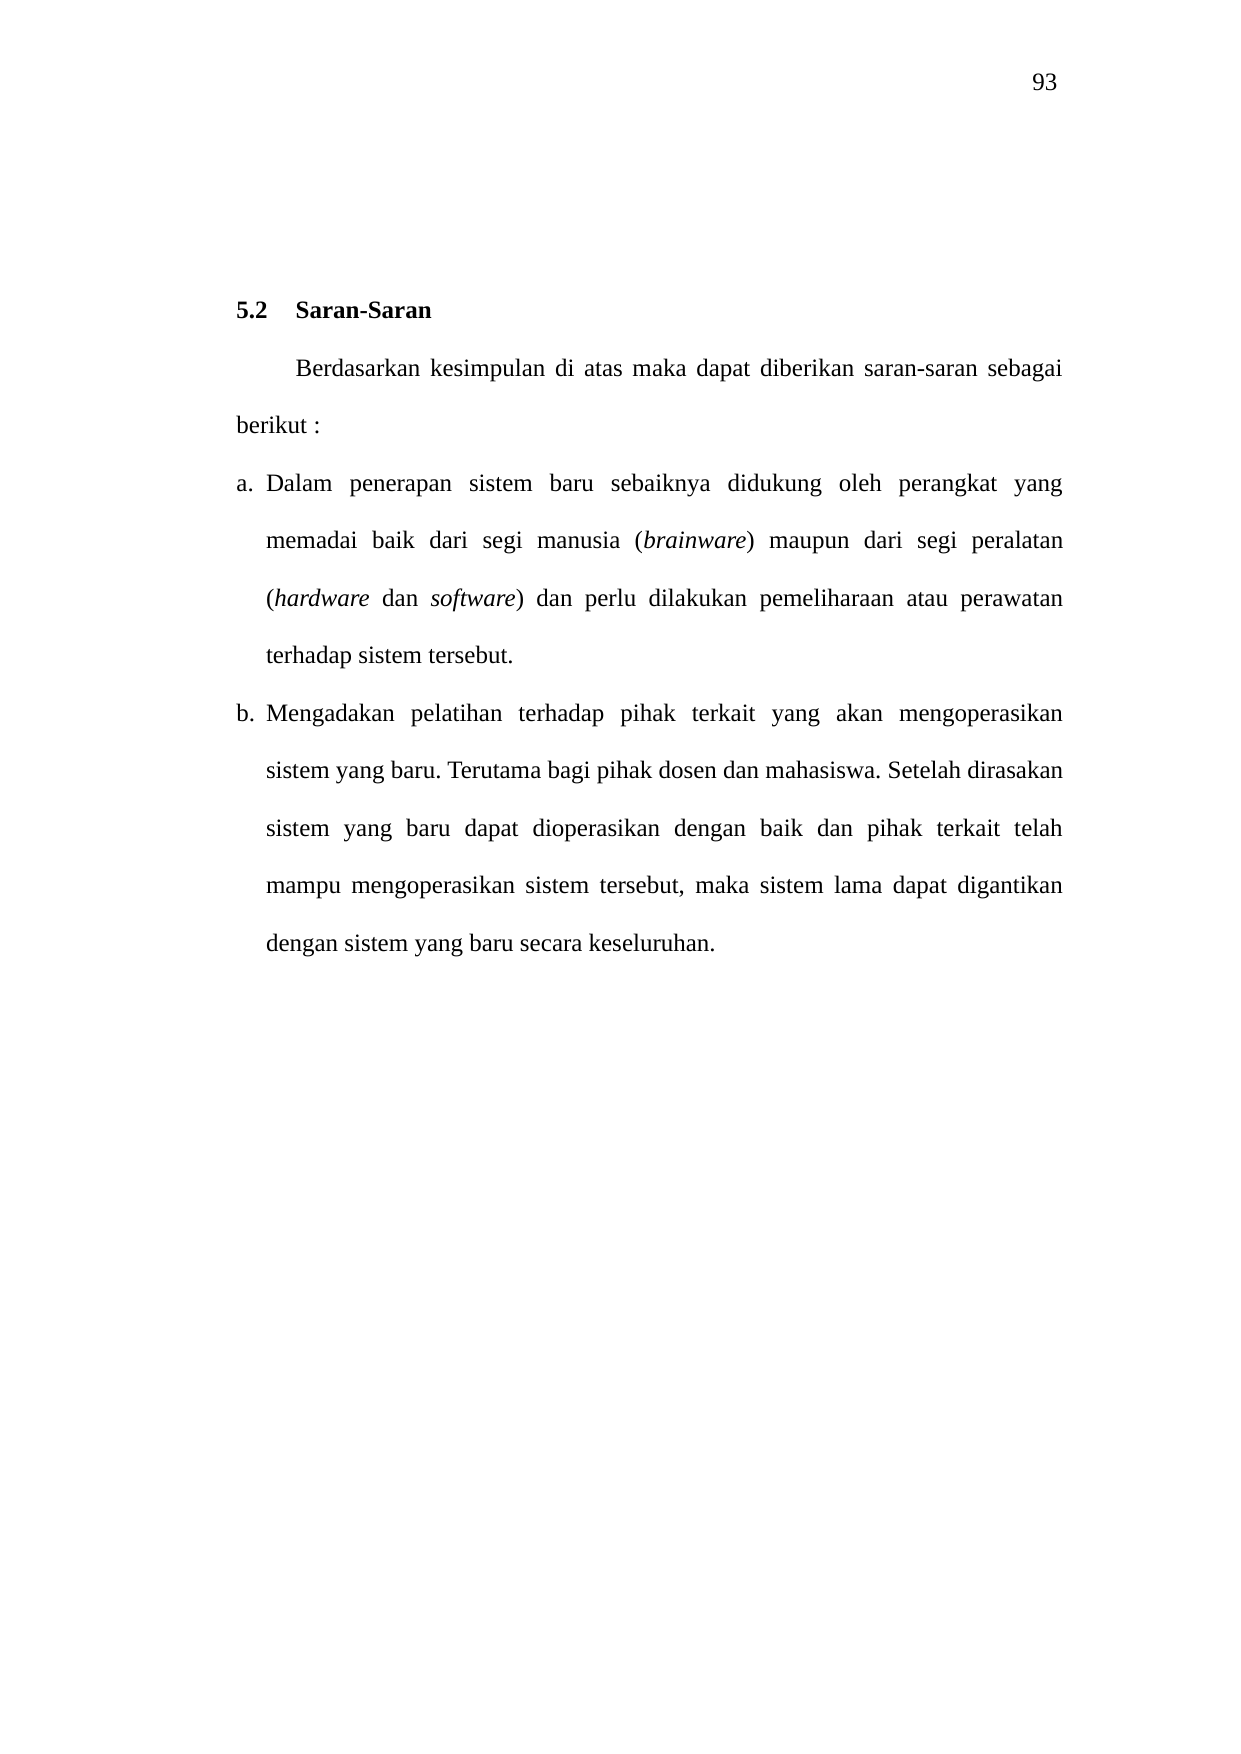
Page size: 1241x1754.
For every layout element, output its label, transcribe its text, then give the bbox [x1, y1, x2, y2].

subtitle 5.2 Saran-Saran [236, 295, 1063, 324]
text Berdasarkan kesimpulan di atas maka dapat diberikan saran-saran sebagai berikut : [236, 353, 1063, 439]
list Dalam penerapan sistem baru sebaiknya didukung oleh perangkat yang memadai baik dari segi manusia (brainware) maupun dari segi peralatan (hardware dan software) dan perlu dilakukan pemeliharaan atau perawatan terhadap sistem tersebut. [236, 468, 1063, 669]
list Mengadakan pelatihan terhadap pihak terkait yang akan mengoperasikan sistem yang baru. Terutama bagi pihak dosen dan mahasiswa. Setelah dirasakan sistem yang baru dapat dioperasikan dengan baik dan pihak terkait telah mampu mengoperasikan sistem tersebut, maka sistem lama dapat digantikan dengan sistem yang baru secara keseluruhan. [236, 698, 1063, 957]
